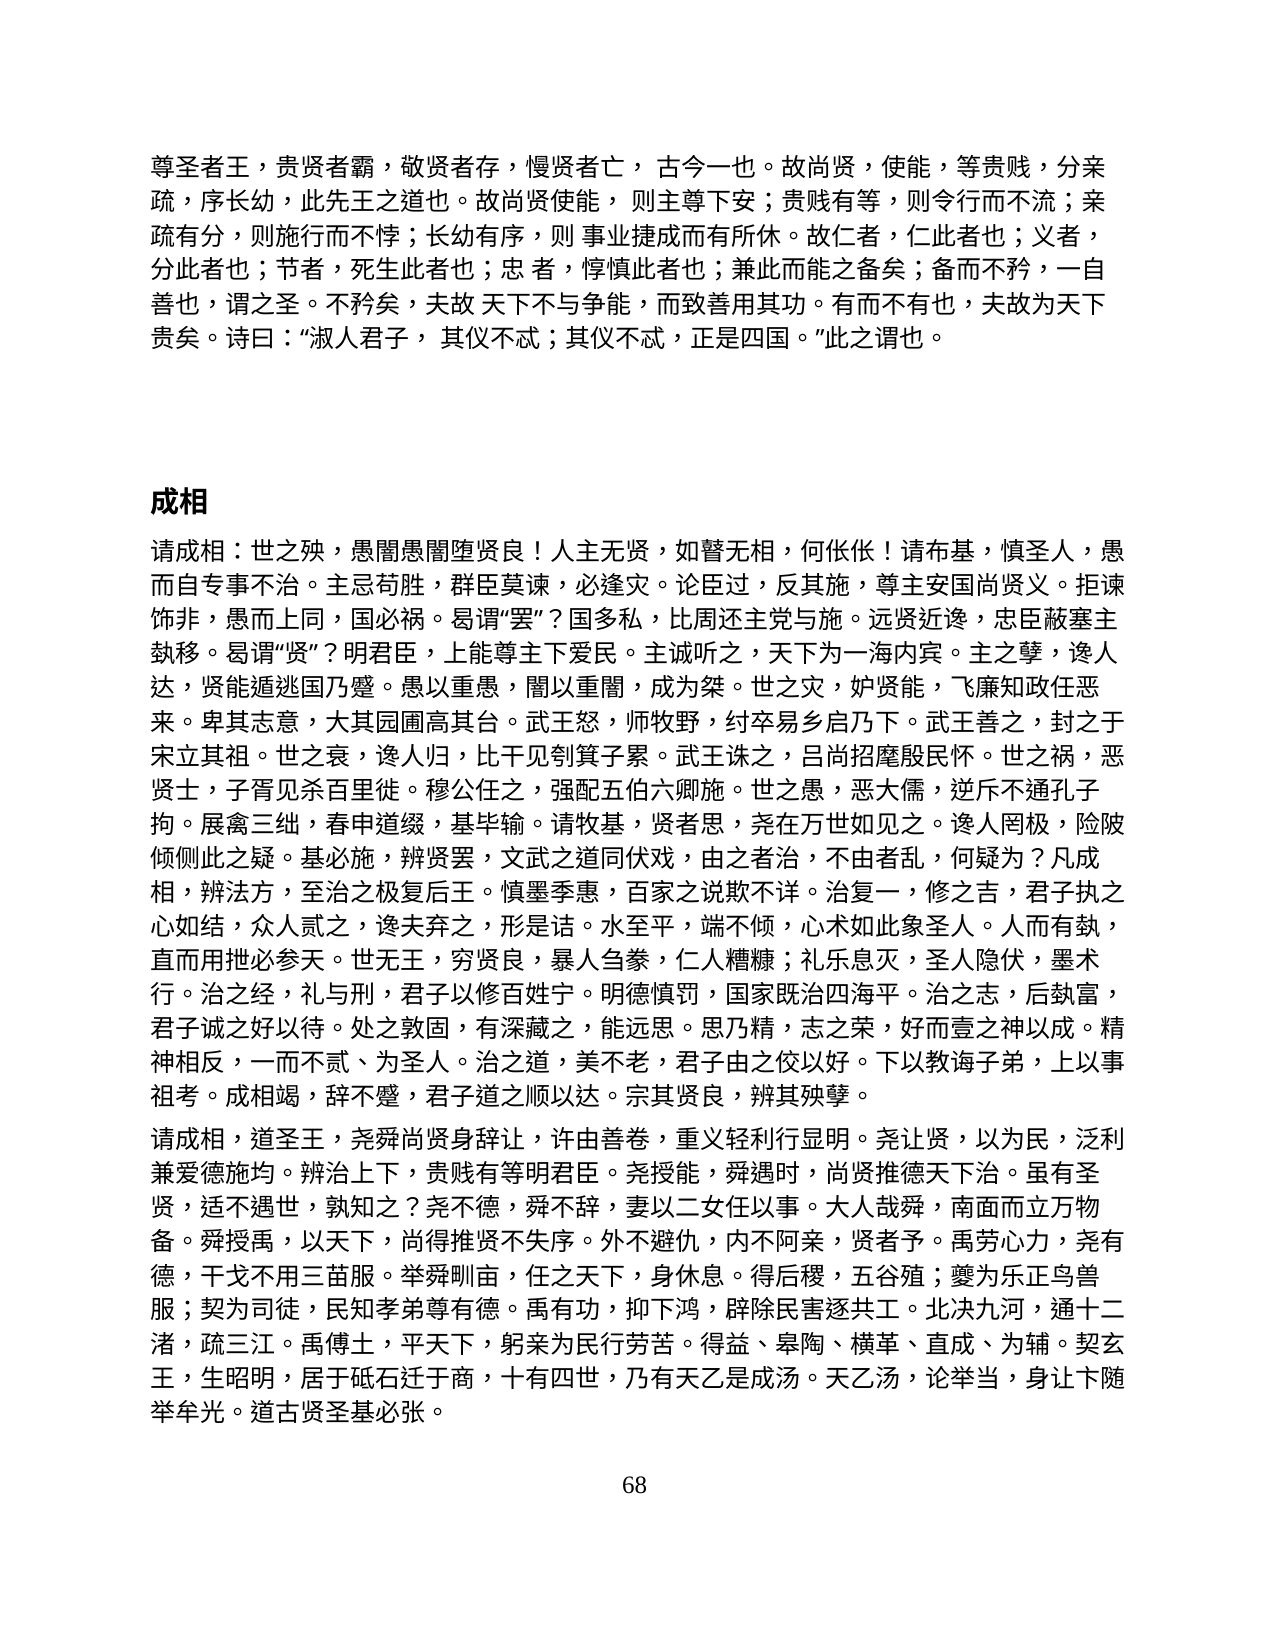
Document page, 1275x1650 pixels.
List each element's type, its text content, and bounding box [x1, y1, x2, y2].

text 请成相：世之殃，愚闇愚闇堕贤良！人主无贤，如瞽无相，何伥伥！请布基，慎圣人，愚而自专事不治。主忌苟胜，群臣莫谏，必逢灾。论臣过，反其施，尊主安国尚贤义。拒谏饰非，愚而上同，国必祸。曷谓“罢”？国多私，比周还主党与施。远贤近谗，忠臣蔽塞主埶移。曷谓“贤”？明君臣，上能尊主下爱民。主诚听之，天下为一海内宾。主之孽，谗人达，贤能遁逃国乃蹙。愚以重愚，闇以重闇，成为桀。世之灾，妒贤能，飞廉知政任恶来。卑其志意，大其园圃高其台。武王怒，师牧野，纣卒易乡启乃下。武王善之，封之于宋立其祖。世之衰，谗人归，比干见刳箕子累。武王诛之，吕尚招麾殷民怀。世之祸，恶贤士，子胥见杀百里徙。穆公任之，强配五伯六卿施。世之愚，恶大儒，逆斥不通孔子拘。展禽三绌，春申道缀，基毕输。请牧基，贤者思，尧在万世如见之。谗人罔极，险陂倾侧此之疑。基必施，辨贤罢，文武之道同伏戏，由之者治，不由者乱，何疑为？凡成相，辨法方，至治之极复后王。慎墨季惠，百家之说欺不详。治复一，修之吉，君子执之心如结，众人贰之，谗夫弃之，形是诘。水至平，端不倾，心术如此象圣人。人而有埶，直而用抴必参天。世无王，穷贤良，暴人刍豢，仁人糟糠；礼乐息灭，圣人隐伏，墨术行。治之经，礼与刑，君子以修百姓宁。明德慎罚，国家既治四海平。治之志，后埶富，君子诚之好以待。处之敦固，有深藏之，能远思。思乃精，志之荣，好而壹之神以成。精神相反，一而不贰、为圣人。治之道，美不老，君子由之佼以好。下以教诲子弟，上以事祖考。成相竭，辞不蹙，君子道之顺以达。宗其贤良，辨其殃孽。 [150, 534, 1125, 1113]
subtitle 成相 [150, 482, 1125, 521]
text 请成相，道圣王，尧舜尚贤身辞让，许由善卷，重义轻利行显明。尧让贤，以为民，泛利兼爱德施均。辨治上下，贵贱有等明君臣。尧授能，舜遇时，尚贤推德天下治。虽有圣贤，适不遇世，孰知之？尧不德，舜不辞，妻以二女任以事。大人哉舜，南面而立万物备。舜授禹，以天下，尚得推贤不失序。外不避仇，内不阿亲，贤者予。禹劳心力，尧有德，干戈不用三苗服。举舜甽亩，任之天下，身休息。得后稷，五谷殖；夔为乐正鸟兽服；契为司徒，民知孝弟尊有德。禹有功，抑下鸿，辟除民害逐共工。北决九河，通十二渚，疏三江。禹傅土，平天下，躬亲为民行劳苦。得益、皋陶、横革、直成、为辅。契玄王，生昭明，居于砥石迁于商，十有四世，乃有天乙是成汤。天乙汤，论举当，身让卞随举牟光。道古贤圣基必张。 [150, 1122, 1125, 1428]
text 尊圣者王，贵贤者霸，敬贤者存，慢贤者亡， 古今一也。故尚贤，使能，等贵贱，分亲疏，序长幼，此先王之道也。故尚贤使能， 则主尊下安；贵贱有等，则令行而不流；亲疏有分，则施行而不悖；长幼有序，则 事业捷成而有所休。故仁者，仁此者也；义者，分此者也；节者，死生此者也；忠 者，惇慎此者也；兼此而能之备矣；备而不矜，一自善也，谓之圣。不矜矣，夫故 天下不与争能，而致善用其功。有而不有也，夫故为天下贵矣。诗曰：“淑人君子， 其仪不忒；其仪不忒，正是四国。”此之谓也。 [150, 150, 1125, 354]
